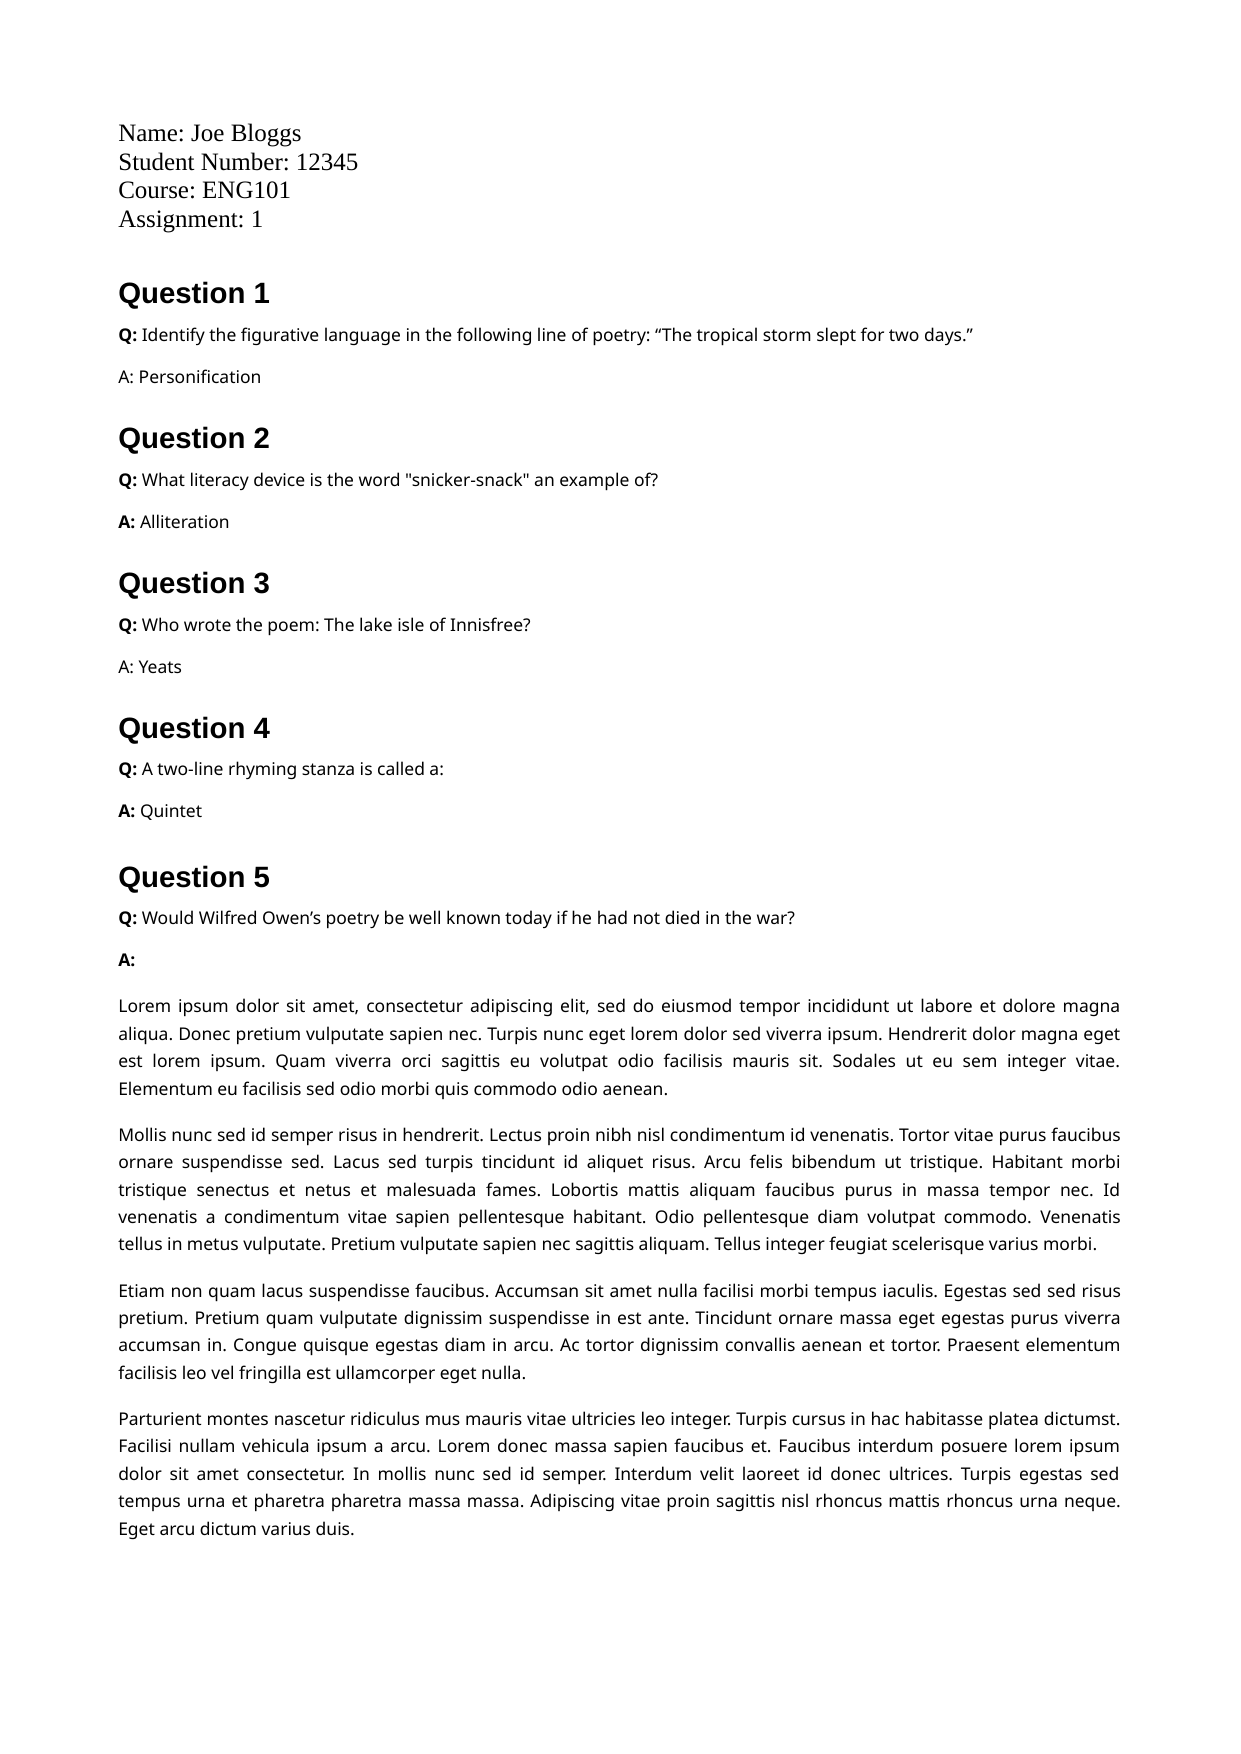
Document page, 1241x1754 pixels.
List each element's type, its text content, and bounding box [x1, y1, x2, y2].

subtitle Question 3 [118, 566, 1122, 600]
subtitle Question 2 [118, 421, 1122, 455]
text Q: Who wrote the poem: The lake isle of Innisfree? [118, 612, 1122, 636]
text A: [118, 948, 1122, 972]
text Lorem ipsum dolor sit amet, consectetur adipiscing elit, sed do eiusmod tempor incididunt ut labore et dolore magna aliqua. Donec pretium vulputate sapien nec. Turpis nunc eget lorem dolor sed viverra ipsum. Hendrerit dolor magna eget est lorem ipsum. Quam viverra orci sagittis eu volutpat odio facilisis mauris sit. Sodales ut eu sem integer vitae. Elementum eu facilisis sed odio morbi quis commodo odio aenean. [118, 994, 1122, 1100]
text Q: A two-line rhyming stanza is called a: [118, 757, 1122, 781]
text Name: Joe Bloggs [118, 118, 1122, 147]
text A: Quintet [118, 799, 1122, 823]
subtitle Question 4 [118, 711, 1122, 744]
text Etiam non quam lacus suspendisse faucibus. Accumsan sit amet nulla facilisi morbi tempus iaculis. Egestas sed sed risus pretium. Pretium quam vulputate dignissim suspendisse in est ante. Tincidunt ornare massa eget egestas purus viverra accumsan in. Congue quisque egestas diam in arcu. Ac tortor dignissim convallis aenean et tortor. Praesent elementum facilisis leo vel fringilla est ullamcorper eget nulla. [118, 1278, 1122, 1384]
subtitle Question 1 [118, 276, 1122, 310]
subtitle Question 5 [118, 860, 1122, 893]
text A: Alliteration [118, 509, 1122, 533]
text Assignment: 1 [118, 204, 1122, 233]
text A: Yeats [118, 654, 1122, 678]
text Parturient montes nascetur ridiculus mus mauris vitae ultricies leo integer. Turpis cursus in hac habitasse platea dictumst. Facilisi nullam vehicula ipsum a arcu. Lorem donec massa sapien faucibus et. Faucibus interdum posuere lorem ipsum dolor sit amet consectetur. In mollis nunc sed id semper. Interdum velit laoreet id donec ultrices. Turpis egestas sed tempus urna et pharetra pharetra massa massa. Adipiscing vitae proin sagittis nisl rhoncus mattis rhoncus urna neque. Eget arcu dictum varius duis. [118, 1407, 1122, 1540]
text Q: Would Wilfred Owen’s poetry be well known today if he had not died in the war? [118, 906, 1122, 930]
text Mollis nunc sed id semper risus in hendrerit. Lectus proin nibh nisl condimentum id venenatis. Tortor vitae purus faucibus ornare suspendisse sed. Lacus sed turpis tincidunt id aliquet risus. Arcu felis bibendum ut tristique. Habitant morbi tristique senectus et netus et malesuada fames. Lobortis mattis aliquam faucibus purus in massa tempor nec. Id venenatis a condimentum vitae sapien pellentesque habitant. Odio pellentesque diam volutpat commodo. Venenatis tellus in metus vulputate. Pretium vulputate sapien nec sagittis aliquam. Tellus integer feugiat scelerisque varius morbi. [118, 1122, 1122, 1256]
text Student Number: 12345 [118, 147, 1122, 176]
text Q: Identify the figurative language in the following line of poetry: “The tropical storm slept for two days.” [118, 323, 1122, 347]
text A: Personification [118, 365, 1122, 388]
text Course: ENG101 [118, 176, 1122, 204]
text Q: What literacy device is the word "snicker-snack" an example of? [118, 467, 1122, 491]
